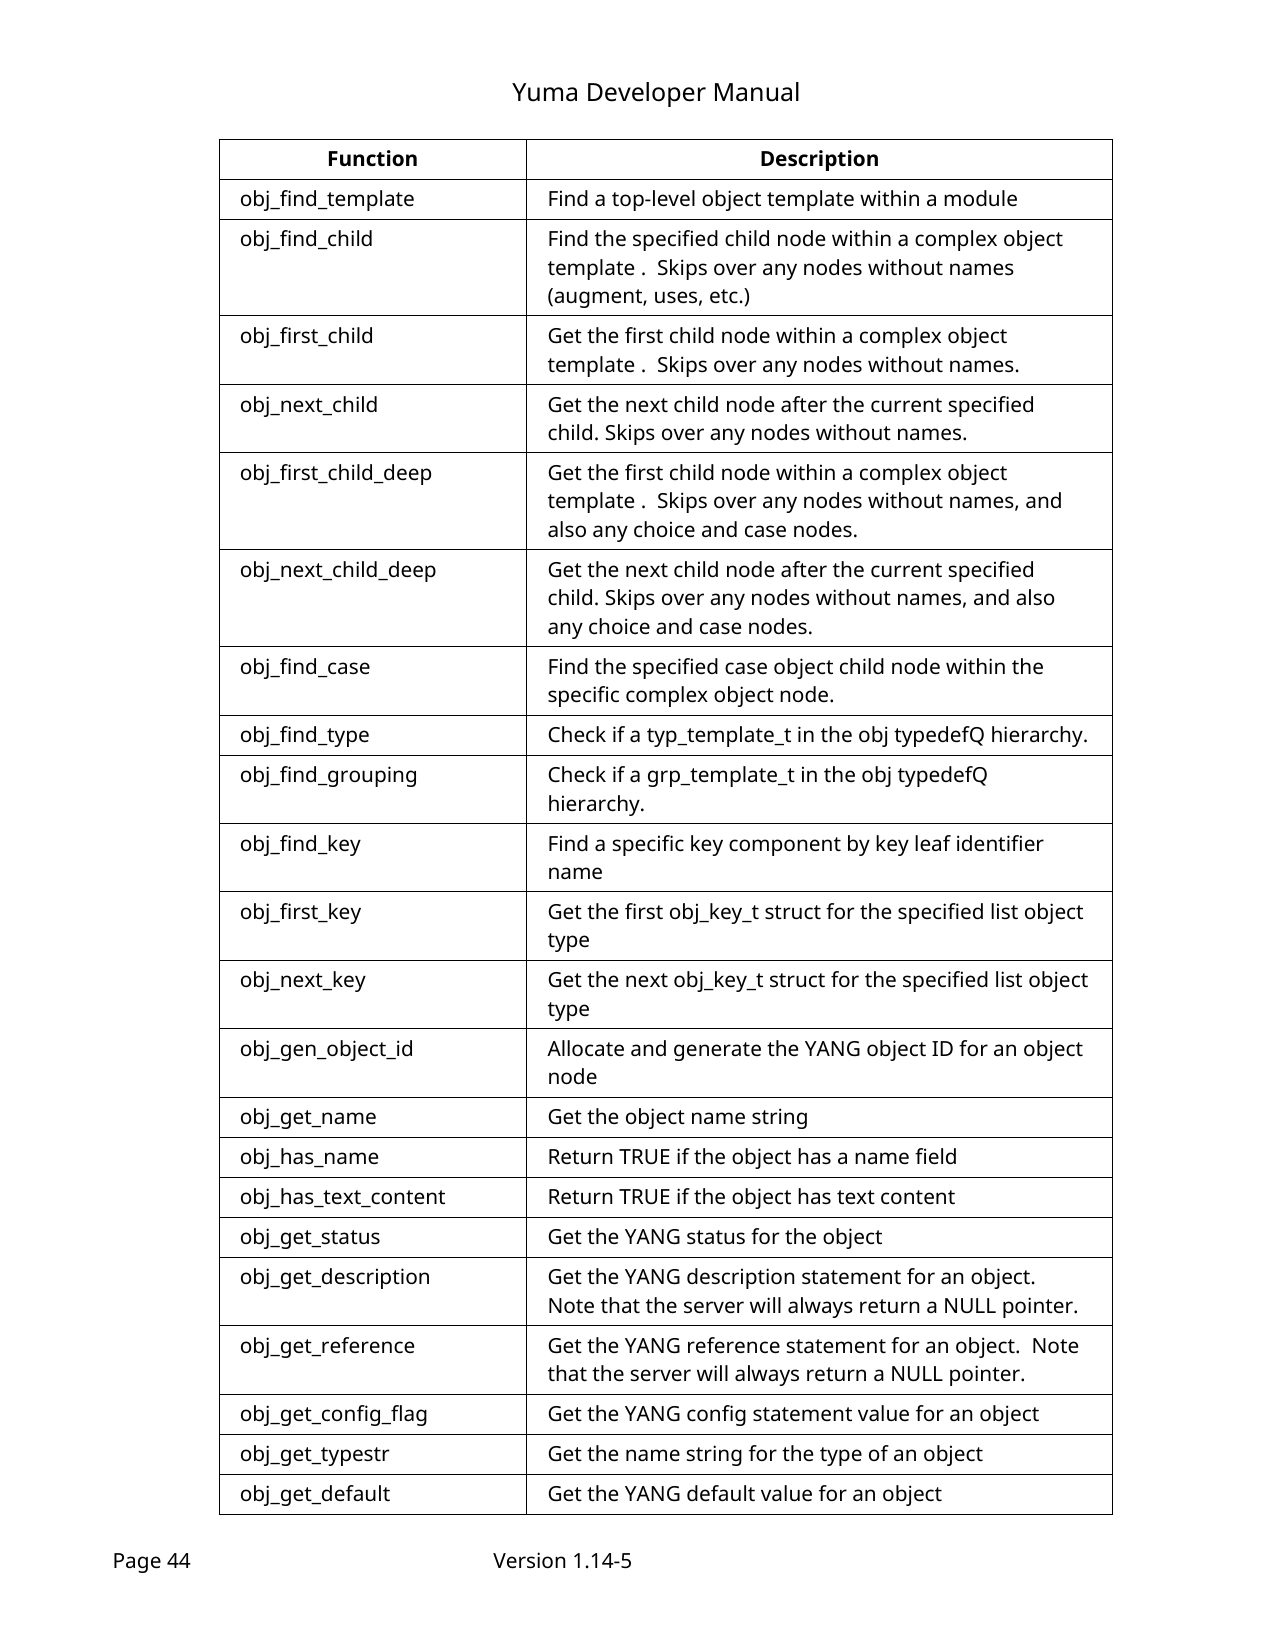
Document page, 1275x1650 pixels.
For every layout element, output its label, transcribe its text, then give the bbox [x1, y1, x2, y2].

table_cell obj_first_child [220, 316, 526, 384]
table_cell Find a top-level object template within a module [527, 180, 1112, 218]
table_cell Get the first child node within a complex object template . Skips over any nodes without names. [527, 316, 1112, 384]
table_cell Find the specified case object child node within the specific complex object node. [527, 647, 1112, 714]
table_cell Find a specific key component by key leaf identifier name [527, 824, 1112, 891]
table_cell obj_next_key [220, 961, 526, 1028]
table_cell obj_get_status [220, 1218, 526, 1257]
table_cell Get the next child node after the current specified child. Skips over any nodes without names. [527, 385, 1112, 452]
table_cell Get the first obj_key_t struct for the specified list object type [527, 892, 1112, 960]
table_cell obj_get_typestr [220, 1435, 526, 1473]
table_cell obj_next_child [220, 385, 526, 452]
table_cell obj_has_text_content [220, 1178, 526, 1217]
table_cell obj_find_type [220, 716, 526, 754]
table_cell Get the YANG description statement for an object. Note that the server will always return a NULL pointer. [527, 1258, 1112, 1325]
table_cell obj_find_key [220, 824, 526, 891]
table_cell Get the first child node within a complex object template . Skips over any nodes without names, and also any choice and case nodes. [527, 453, 1112, 549]
table_cell Get the next child node after the current specified child. Skips over any nodes without names, and also any choice and case nodes. [527, 550, 1112, 646]
table_cell obj_get_default [220, 1475, 526, 1513]
table_cell Return TRUE if the object has text content [527, 1178, 1112, 1217]
table_cell Allocate and generate the YANG object ID for an object node [527, 1029, 1112, 1097]
table_header Function [220, 140, 526, 178]
table_cell obj_first_key [220, 892, 526, 960]
table_cell Check if a grp_template_t in the obj typedefQ hierarchy. [527, 756, 1112, 823]
table_cell obj_find_grouping [220, 756, 526, 823]
table_cell Get the YANG config statement value for an object [527, 1395, 1112, 1433]
table_cell obj_gen_object_id [220, 1029, 526, 1097]
table_cell Get the name string for the type of an object [527, 1435, 1112, 1473]
table_cell obj_find_template [220, 180, 526, 218]
table_cell obj_get_name [220, 1098, 526, 1137]
table_cell obj_next_child_deep [220, 550, 526, 646]
table_cell obj_get_config_flag [220, 1395, 526, 1433]
table_cell obj_find_child [220, 220, 526, 315]
table_cell Get the object name string [527, 1098, 1112, 1137]
table_cell Find the specified child node within a complex object template . Skips over any nodes without names (augment, uses, etc.) [527, 220, 1112, 315]
table_cell Get the next obj_key_t struct for the specified list object type [527, 961, 1112, 1028]
table_cell Get the YANG default value for an object [527, 1475, 1112, 1513]
table_cell Get the YANG status for the object [527, 1218, 1112, 1257]
table_cell obj_get_description [220, 1258, 526, 1325]
table_cell obj_first_child_deep [220, 453, 526, 549]
table_cell obj_get_reference [220, 1326, 526, 1393]
table_cell Get the YANG reference statement for an object. Note that the server will always return a NULL pointer. [527, 1326, 1112, 1393]
table_cell obj_has_name [220, 1138, 526, 1177]
table_cell Return TRUE if the object has a name field [527, 1138, 1112, 1177]
table_cell Check if a typ_template_t in the obj typedefQ hierarchy. [527, 716, 1112, 754]
table_cell obj_find_case [220, 647, 526, 714]
table_header Description [527, 140, 1112, 178]
